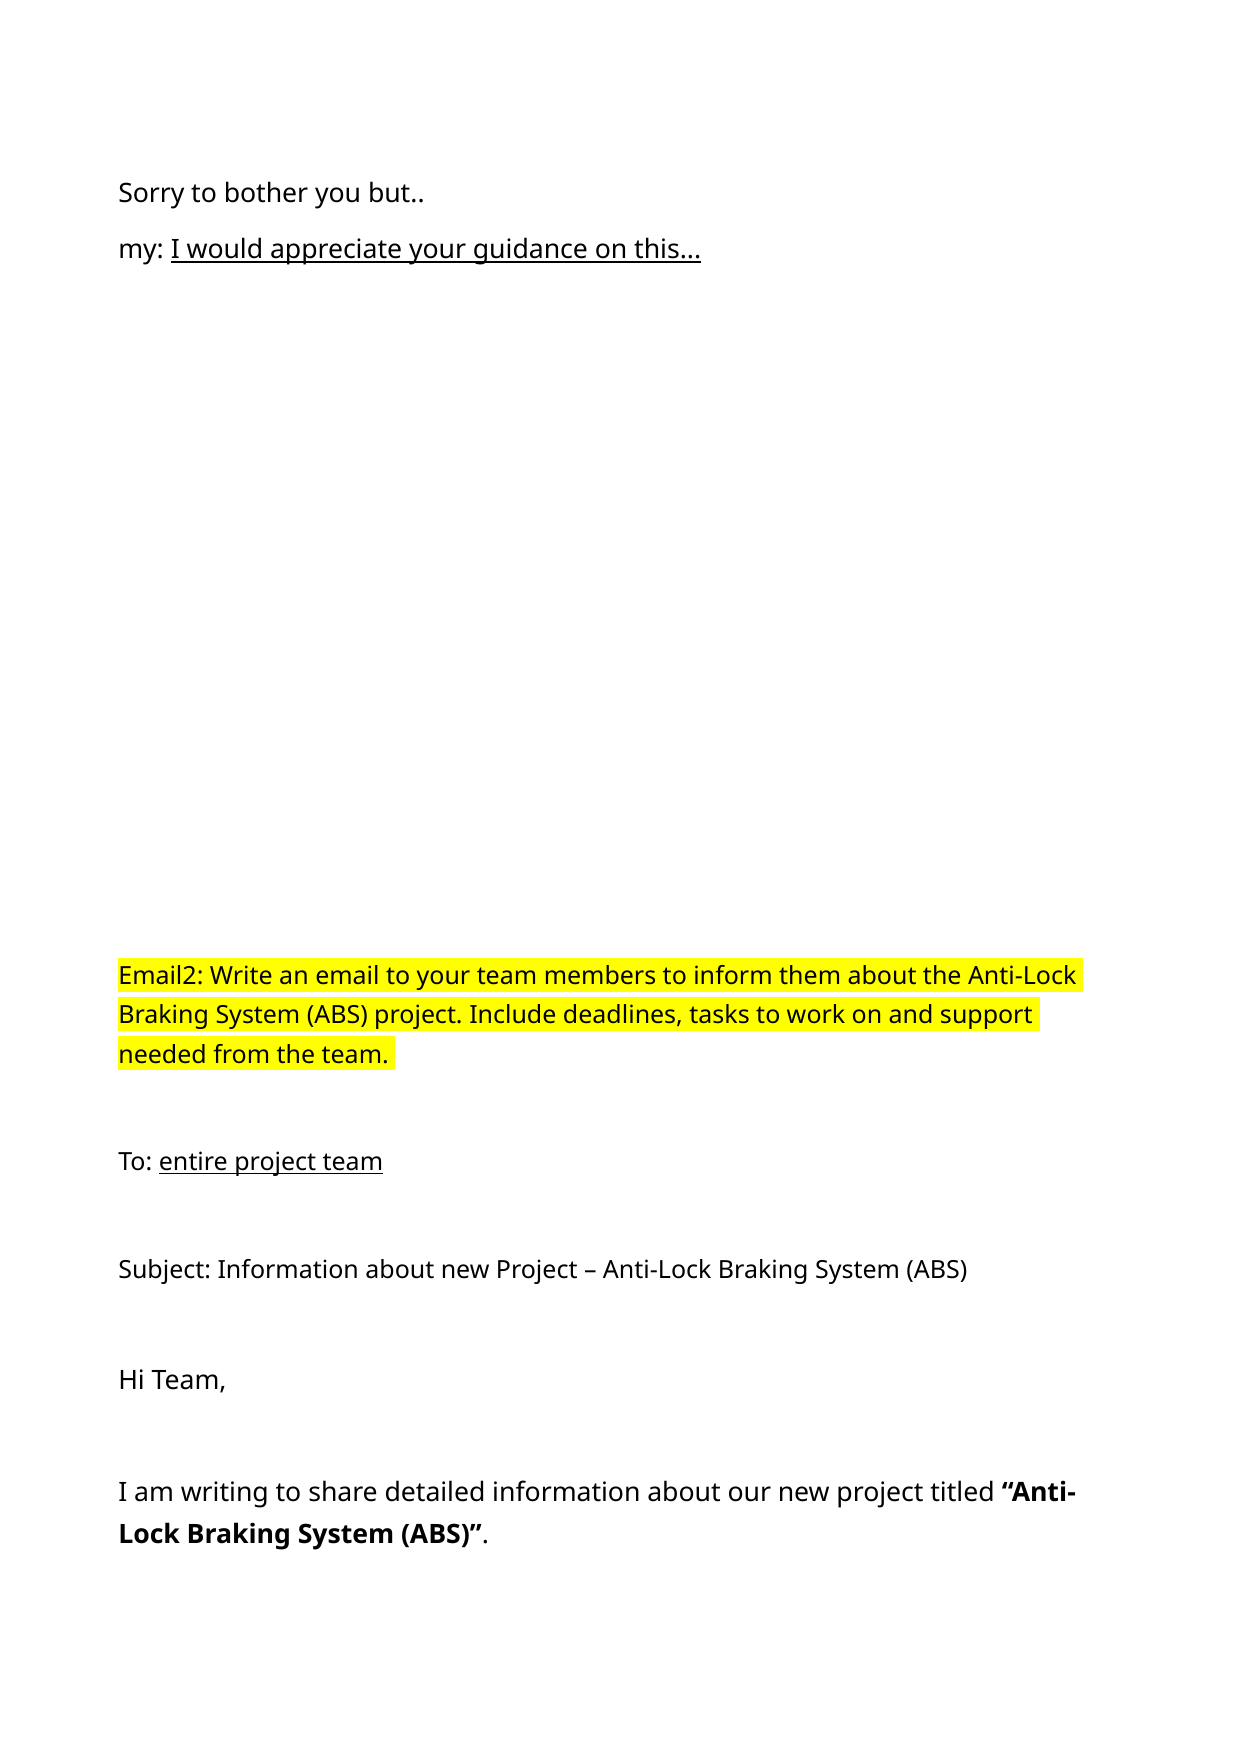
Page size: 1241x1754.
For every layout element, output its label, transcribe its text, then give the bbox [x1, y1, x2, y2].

text To: entire project team [118, 1144, 1122, 1178]
text Subject: Information about new Project – Anti-Lock Braking System (ABS) [118, 1251, 1122, 1285]
text Hi Team, [118, 1361, 1122, 1397]
text my: I would appreciate your guidance on this... [118, 230, 1122, 267]
text Email2: Write an email to your team members to inform them about the Anti-Lock Braking System (ABS) project. Include deadlines, tasks to work on and support needed from the team. [118, 958, 1122, 1070]
text Sorry to bother you but.. [118, 174, 1122, 210]
text I am writing to share detailed information about our new project titled “Anti-Lock Braking System (ABS)”. [118, 1473, 1122, 1551]
